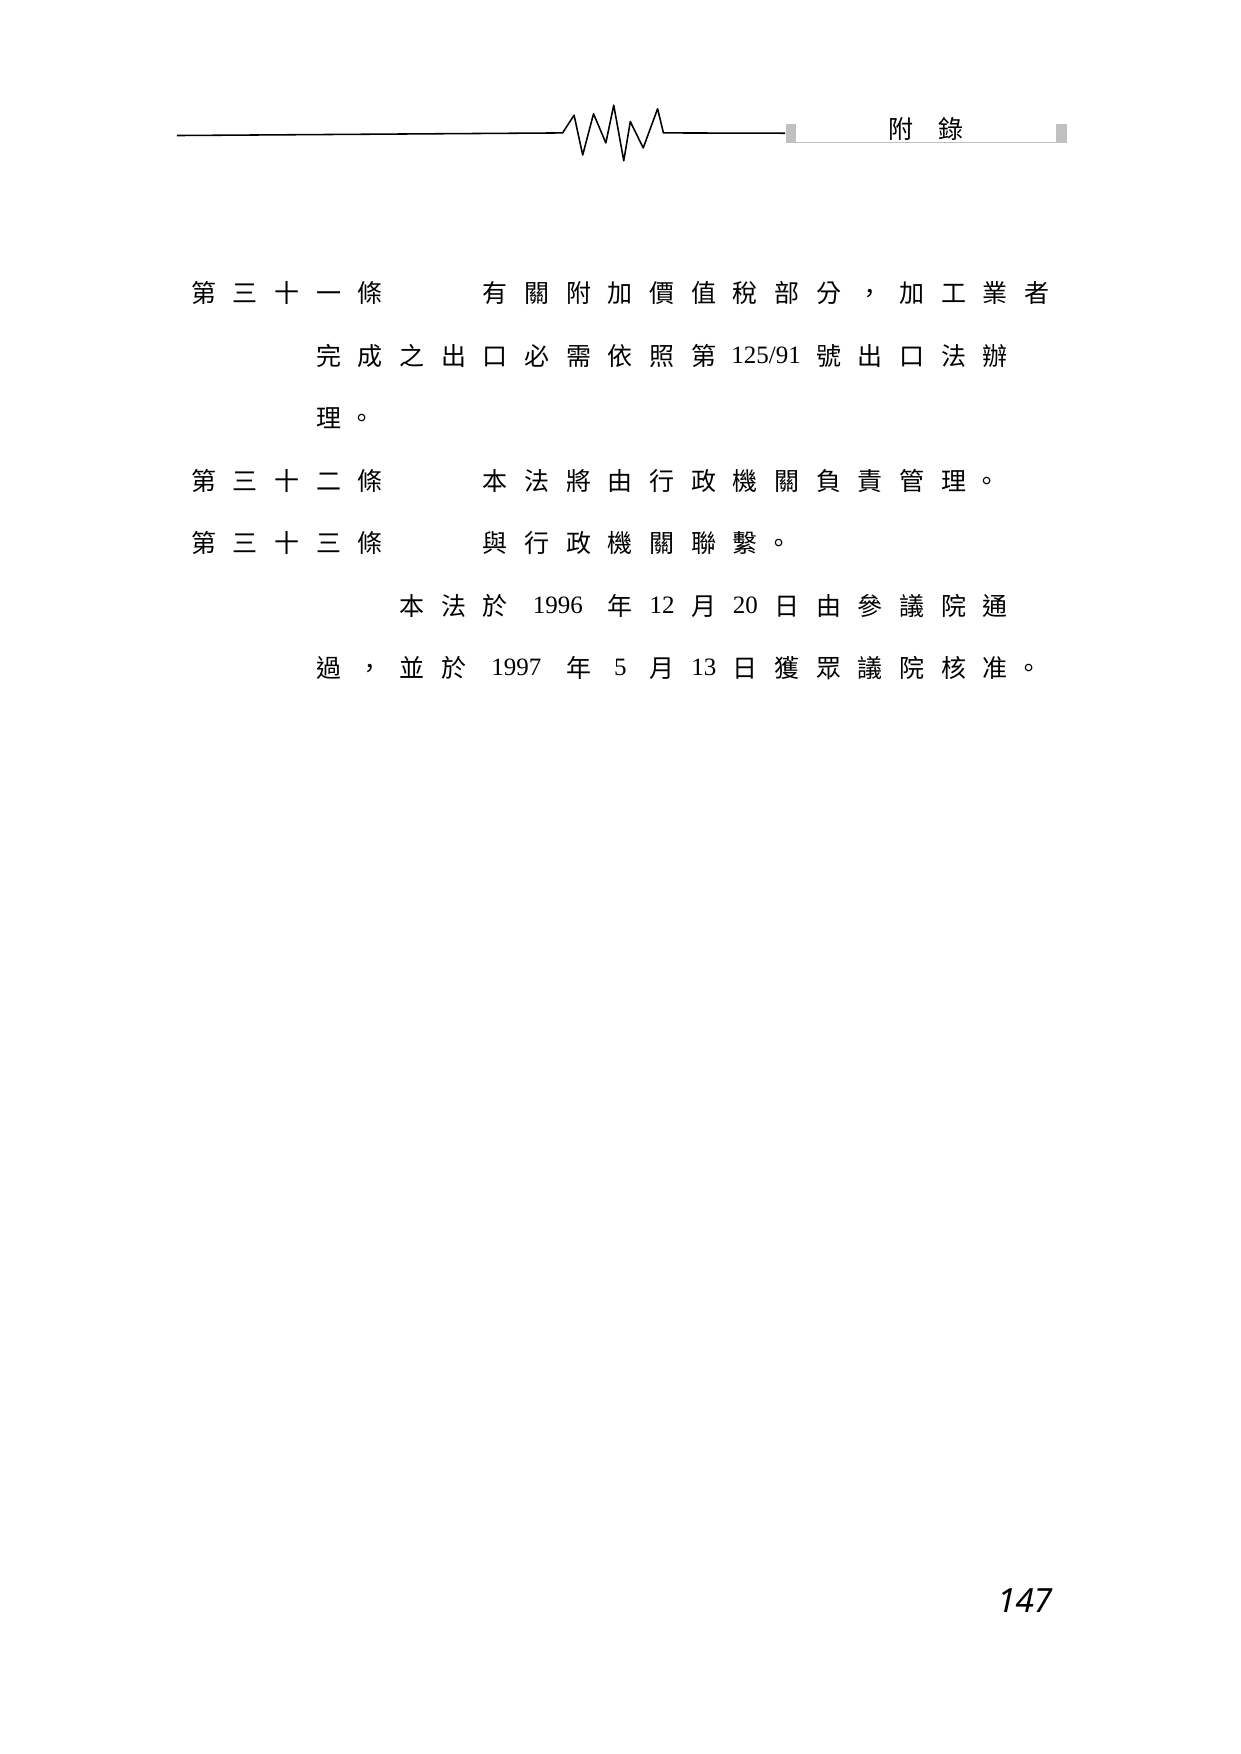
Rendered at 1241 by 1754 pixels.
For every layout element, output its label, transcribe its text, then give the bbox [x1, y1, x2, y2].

text 第三十一條 有關附加價值稅部分，加工業者完成之出口必需依照第125/91號出口法辦理。 [183, 250, 1058, 438]
text 第三十二條 本法將由行政機關負責管理。 [183, 438, 1058, 500]
text 第三十三條 與行政機關聯繫。 [183, 500, 1058, 563]
text 本法於1996年12月20日由參議院通過，並於1997年5月13日獲眾議院核准。 [306, 563, 1058, 688]
